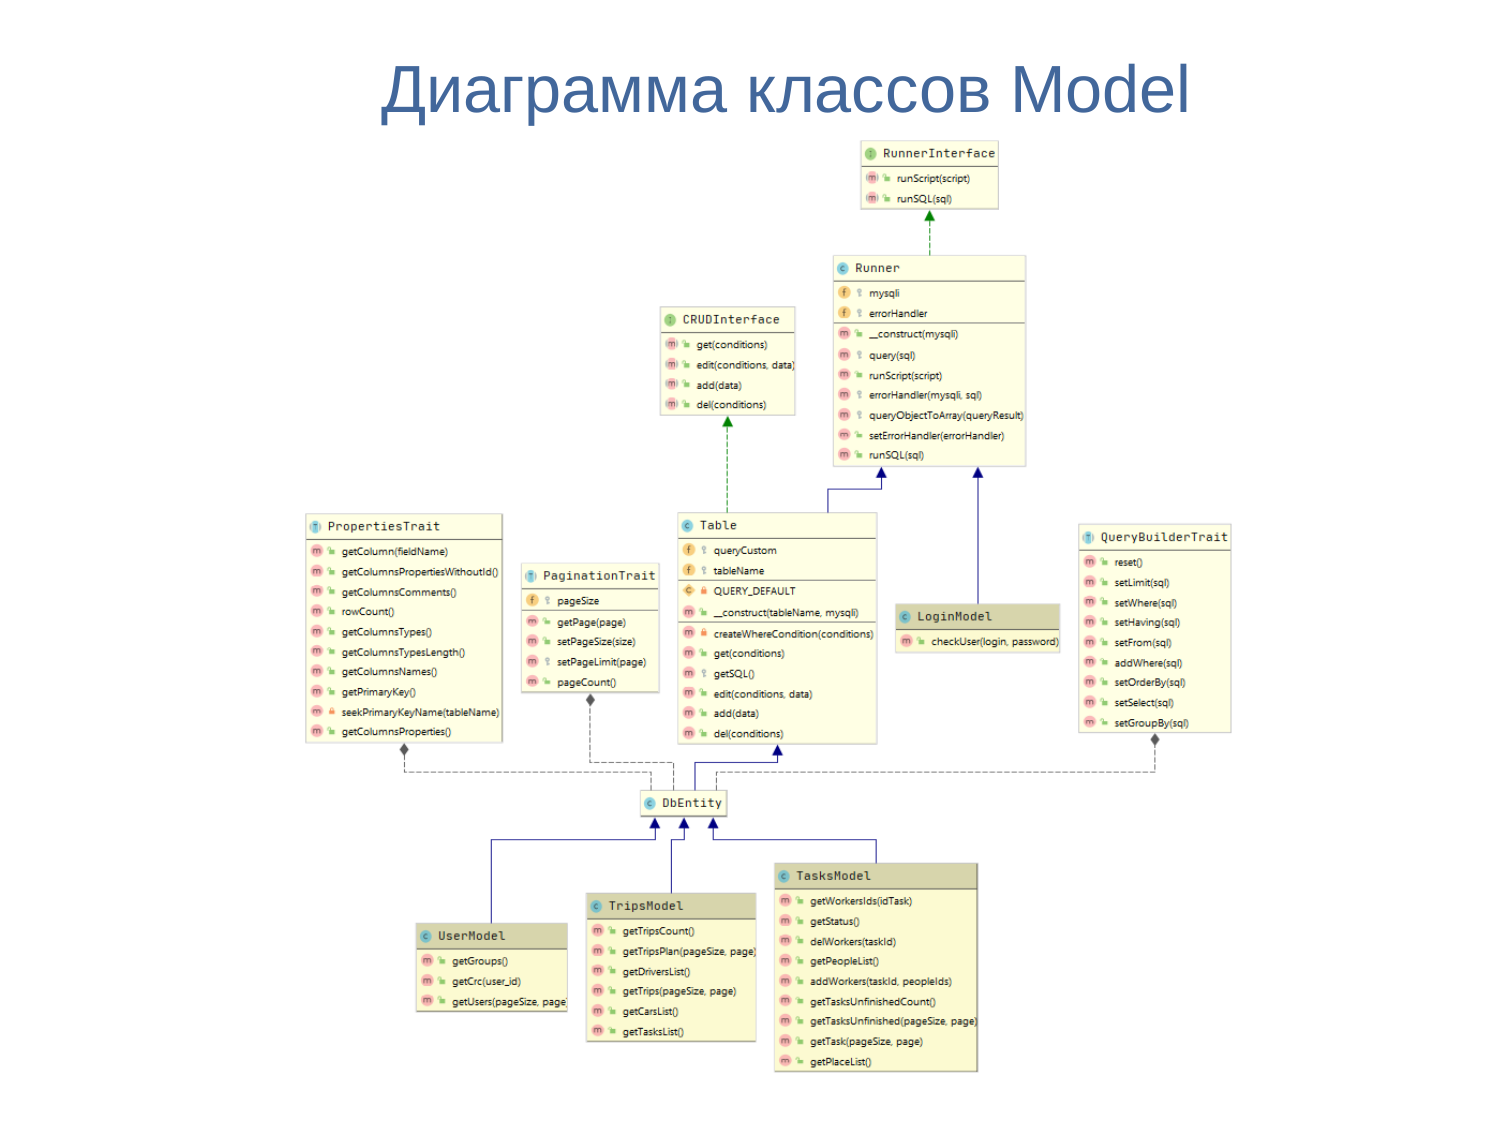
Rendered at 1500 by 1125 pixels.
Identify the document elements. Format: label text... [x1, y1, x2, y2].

text_box Диаграмма классов Model [74, 45, 1425, 138]
picture [300, 137, 1238, 1075]
